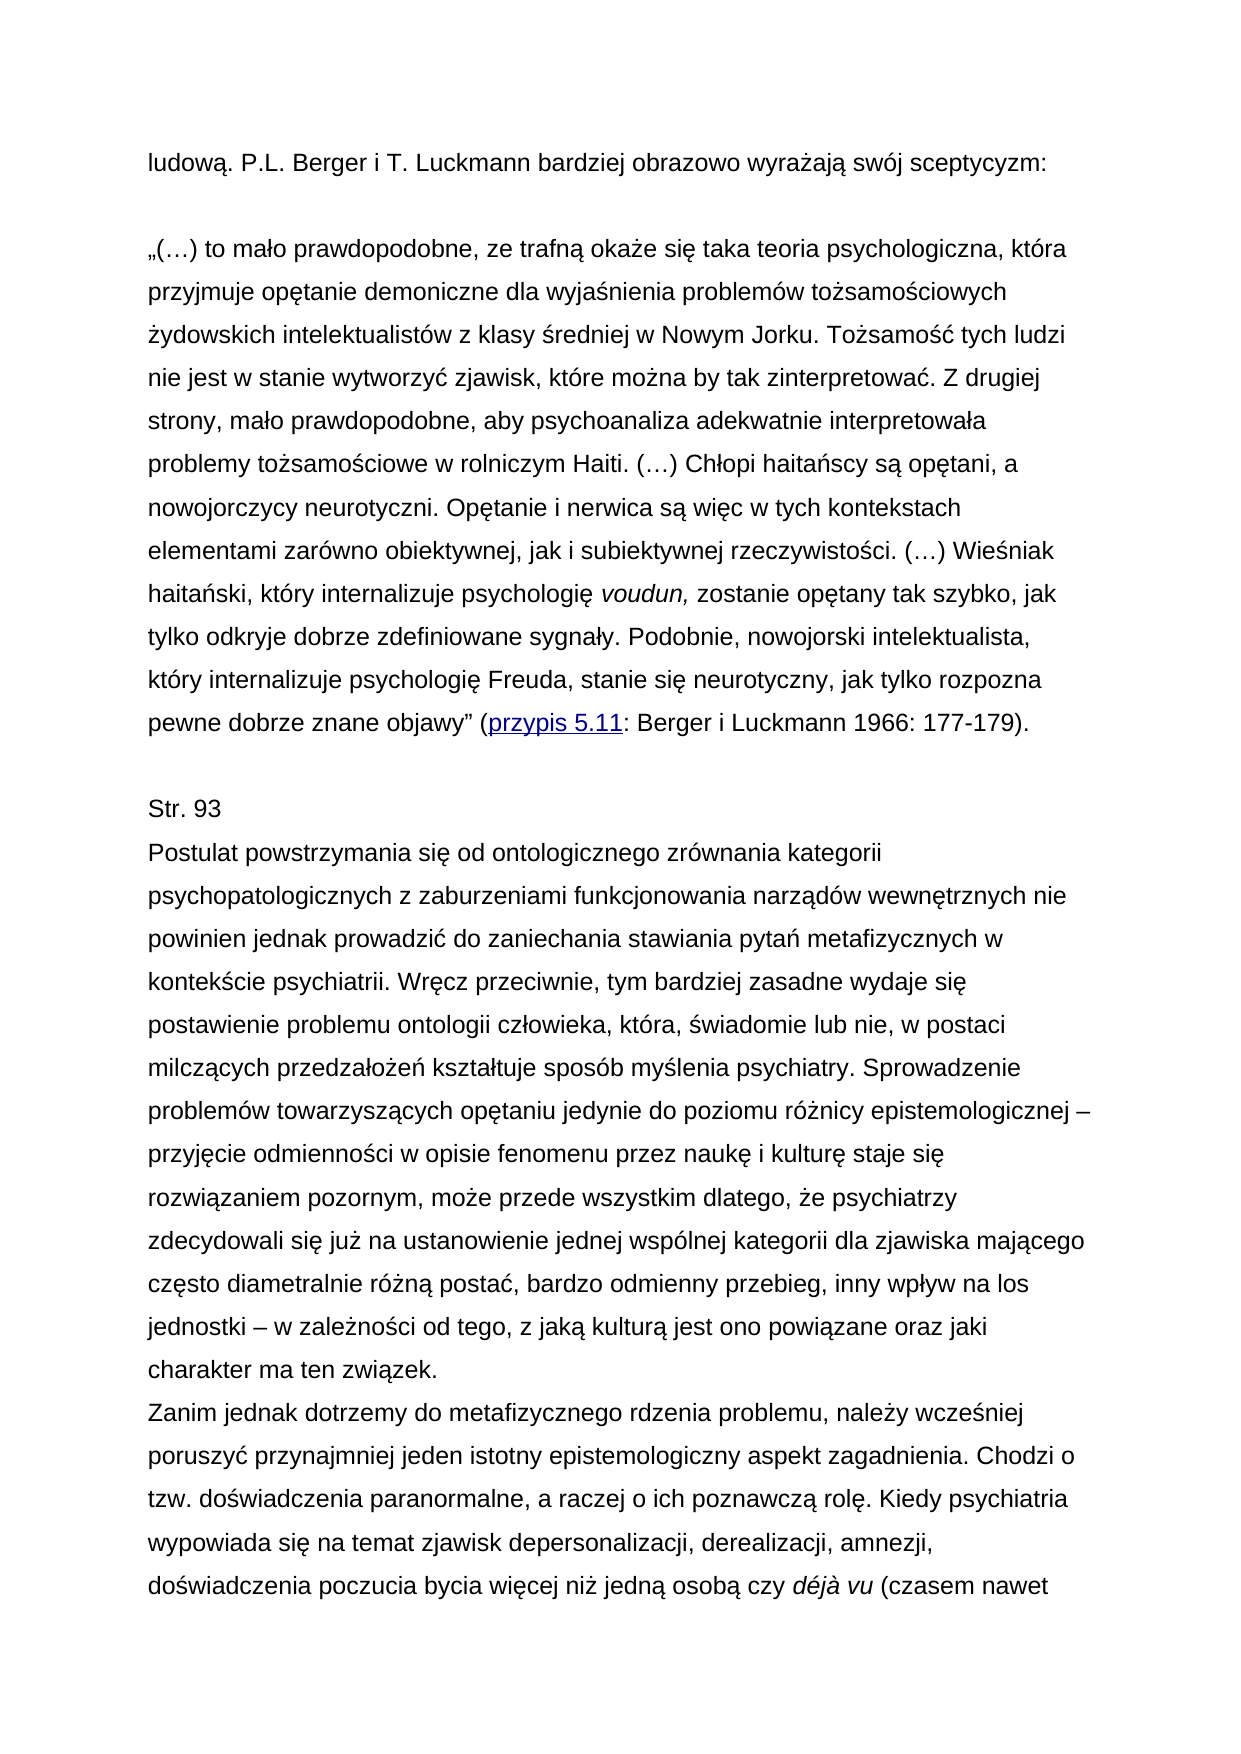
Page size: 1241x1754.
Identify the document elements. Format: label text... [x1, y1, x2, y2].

text „(…) to mało prawdopodobne, ze trafną okaże się taka teoria psychologiczna, która przyjmuje opętanie demoniczne dla wyjaśnienia problemów tożsamościowych żydowskich intelektualistów z klasy średniej w Nowym Jorku. Tożsamość tych ludzi nie jest w stanie wytworzyć zjawisk, które można by tak zinterpretować. Z drugiej strony, mało prawdopodobne, aby psychoanaliza adekwatnie interpretowała problemy tożsamościowe w rolniczym Haiti. (…) Chłopi haitańscy są opętani, a nowojorczycy neurotyczni. Opętanie i nerwica są więc w tych kontekstach elementami zarówno obiektywnej, jak i subiektywnej rzeczywistości. (…) Wieśniak haitański, który internalizuje psychologię voudun, zostanie opętany tak szybko, jak tylko odkryje dobrze zdefiniowane sygnały. Podobnie, nowojorski intelektualista, który internalizuje psychologię Freuda, stanie się neurotyczny, jak tylko rozpozna pewne dobrze znane objawy” (przypis 5.11: Berger i Luckmann 1966: 177-179). [148, 234, 1093, 737]
text ludową. P.L. Berger i T. Luckmann bardziej obrazowo wyrażają swój sceptycyzm: [148, 148, 1093, 176]
text Zanim jednak dotrzemy do metafizycznego rdzenia problemu, należy wcześniej poruszyć przynajmniej jeden istotny epistemologiczny aspekt zagadnienia. Chodzi o tzw. doświadczenia paranormalne, a raczej o ich poznawczą rolę. Kiedy psychiatria wypowiada się na temat zjawisk depersonalizacji, derealizacji, amnezji, doświadczenia poczucia bycia więcej niż jedną osobą czy déjà vu (czasem nawet [148, 1398, 1093, 1599]
text Str. 93 [148, 794, 1093, 823]
text Postulat powstrzymania się od ontologicznego zrównania kategorii psychopatologicznych z zaburzeniami funkcjonowania narządów wewnętrznych nie powinien jednak prowadzić do zaniechania stawiania pytań metafizycznych w kontekście psychiatrii. Wręcz przeciwnie, tym bardziej zasadne wydaje się postawienie problemu ontologii człowieka, która, świadomie lub nie, w postaci milczących przedzałożeń kształtuje sposób myślenia psychiatry. Sprowadzenie problemów towarzyszących opętaniu jedynie do poziomu różnicy epistemologicznej – przyjęcie odmienności w opisie fenomenu przez naukę i kulturę staje się rozwiązaniem pozornym, może przede wszystkim dlatego, że psychiatrzy zdecydowali się już na ustanowienie jednej wspólnej kategorii dla zjawiska mającego często diametralnie różną postać, bardzo odmienny przebieg, inny wpływ na los jednostki – w zależności od tego, z jaką kulturą jest ono powiązane oraz jaki charakter ma ten związek. [148, 838, 1093, 1384]
